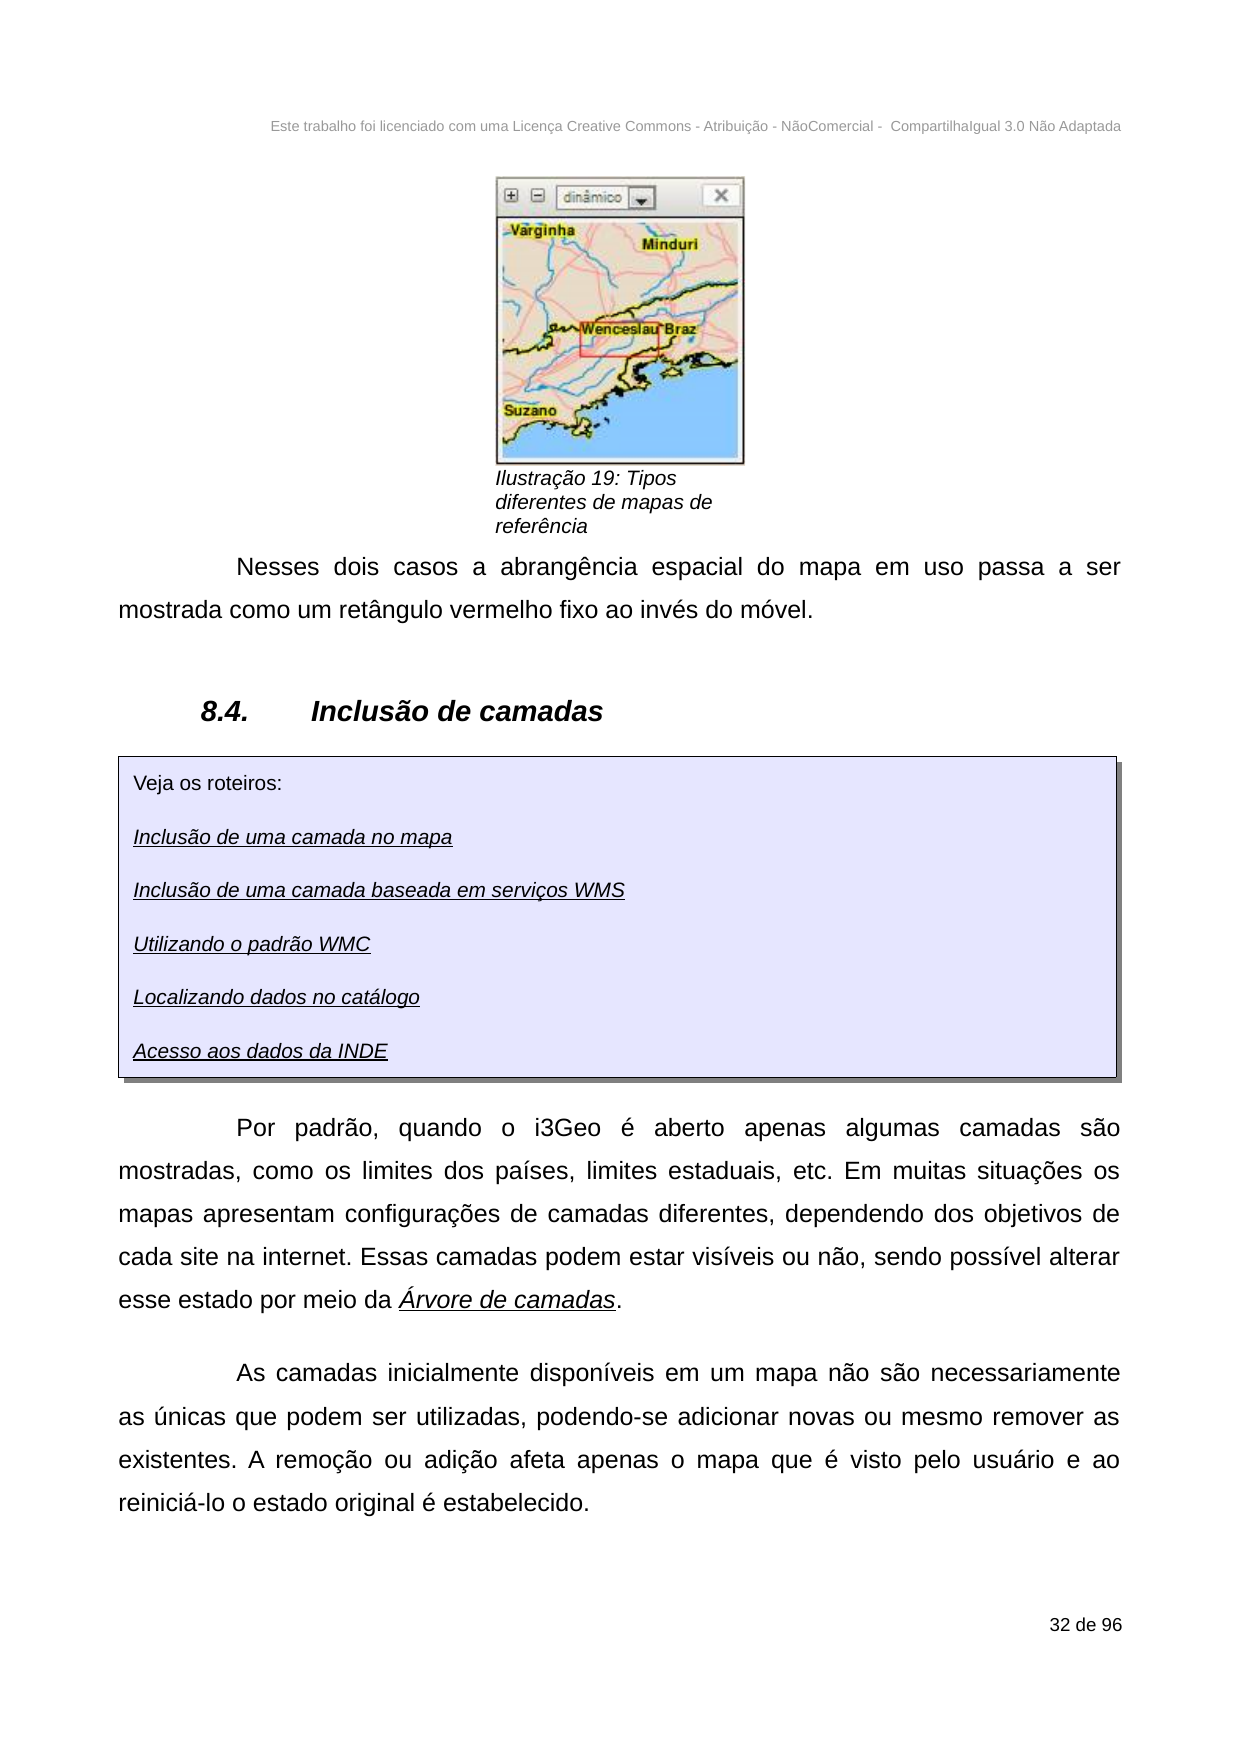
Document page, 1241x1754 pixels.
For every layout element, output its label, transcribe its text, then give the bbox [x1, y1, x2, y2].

text Inclusão de uma camada no mapa [119, 810, 1116, 849]
text As camadas inicialmente disponíveis em um mapa não são necessariamente as únicas que podem ser utilizadas, podendo-se adicionar novas ou mesmo remover as existentes. A remoção ou adição afeta apenas o mapa que é visto pelo usuário e ao reiniciá-lo o estado original é estabelecido. [118, 1358, 1122, 1517]
text Utilizando o padrão WMC [119, 917, 1116, 956]
text Inclusão de uma camada baseada em serviços WMS [119, 863, 1116, 902]
text Nesses dois casos a abrangência espacial do mapa em uso passa a ser mostrada como um retângulo vermelho fixo ao invés do móvel. [118, 164, 1122, 624]
text Veja os roteiros: [119, 757, 1116, 795]
text Acesso aos dados da INDE [119, 1023, 1116, 1077]
subtitle Inclusão de camadas [163, 693, 1077, 727]
text Por padrão, quando o i3Geo é aberto apenas algumas camadas são mostradas, como os limites dos países, limites estaduais, etc. Em muitas situações os mapas apresentam configurações de camadas diferentes, dependendo dos objetivos de cada site na internet. Essas camadas podem estar visíveis ou não, sendo possível alterar esse estado por meio da Árvore de camadas. [118, 1113, 1122, 1314]
text Ilustração 19: Tipos diferentes de mapas de referência [495, 466, 745, 538]
text Localizando dados no catálogo [119, 970, 1116, 1009]
picture [495, 176, 746, 466]
